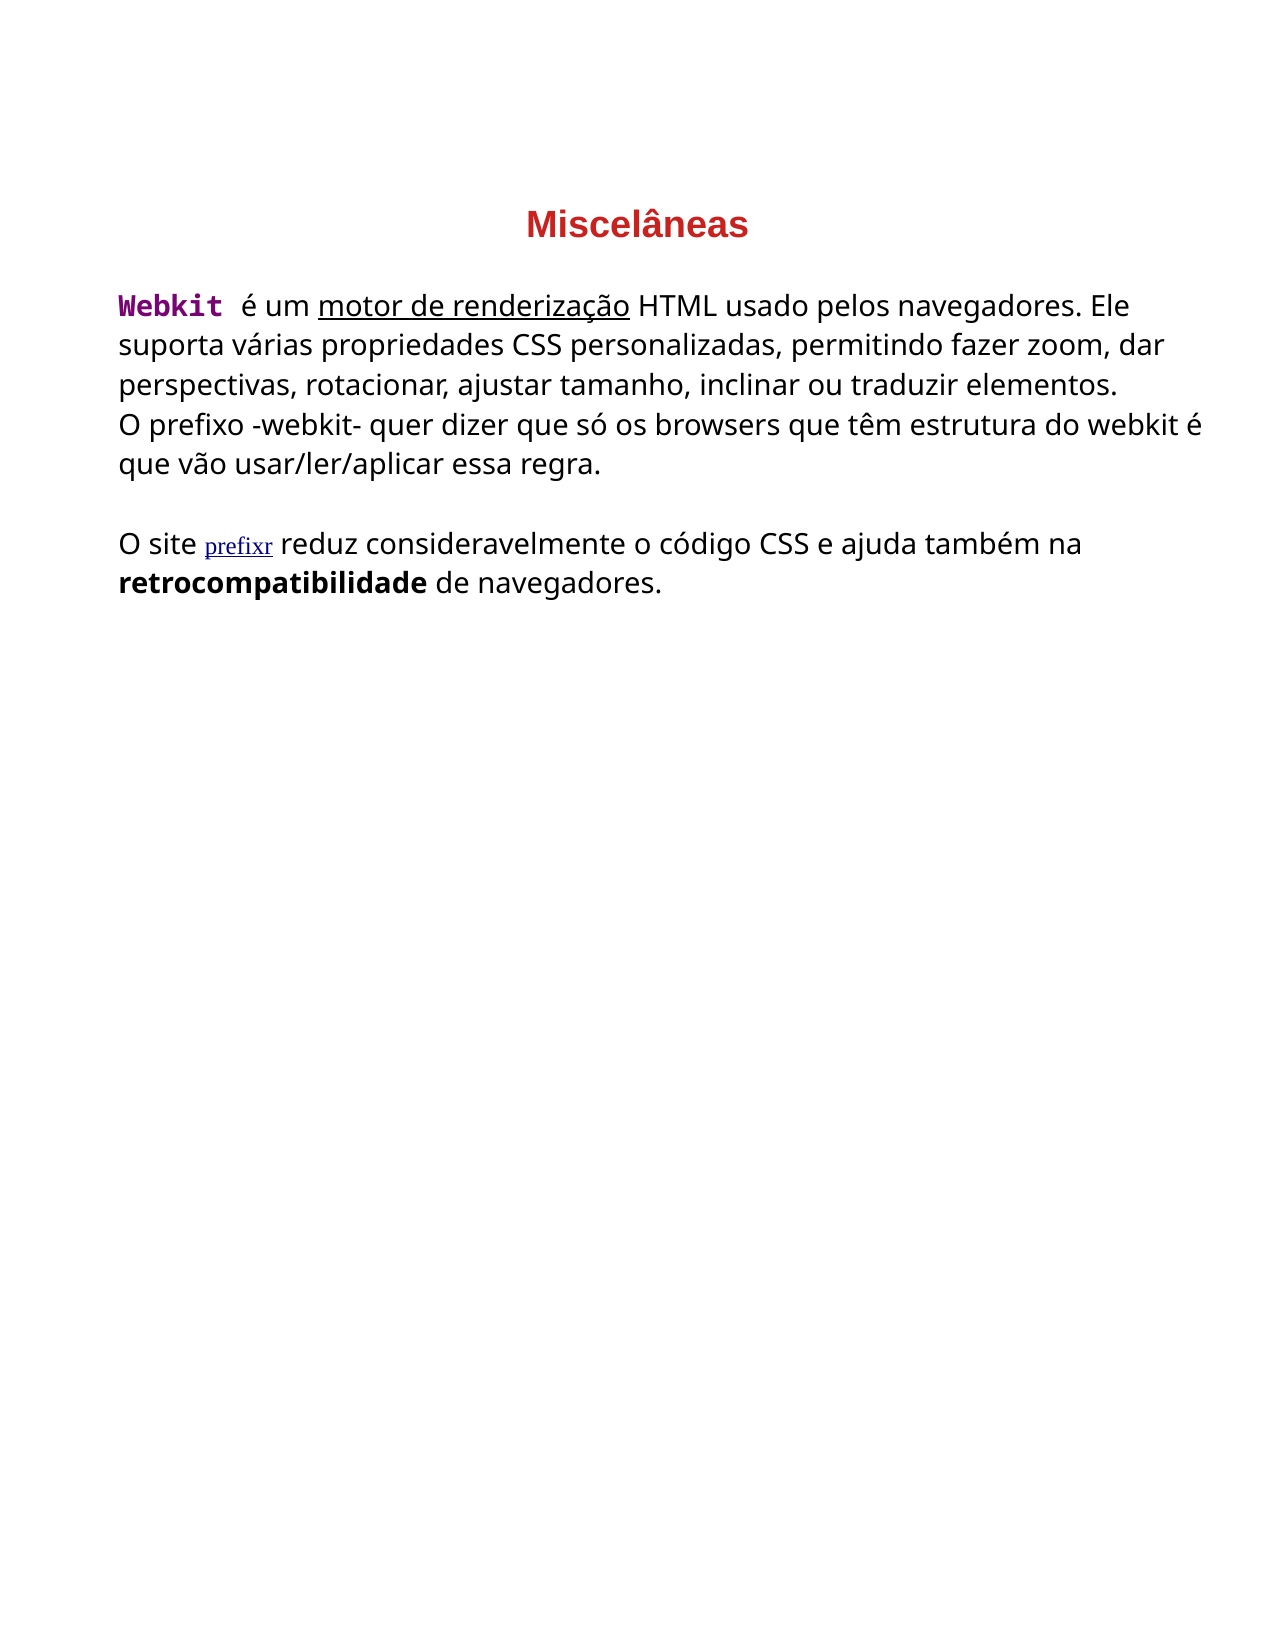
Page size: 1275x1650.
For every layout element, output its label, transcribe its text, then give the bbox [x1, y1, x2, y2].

text Miscelâneas [118, 201, 1157, 245]
text O site prefixr reduz consideravelmente o código CSS e ajuda também na retrocompatibilidade de navegadores. [118, 523, 1216, 602]
text Webkit é um motor de renderização HTML usado pelos navegadores. Ele suporta várias propriedades CSS personalizadas, permitindo fazer zoom, dar perspectivas, rotacionar, ajustar tamanho, inclinar ou traduzir elementos. O prefixo -webkit- quer dizer que só os browsers que têm estrutura do webkit é que vão usar/ler/aplicar essa regra. [118, 285, 1222, 483]
